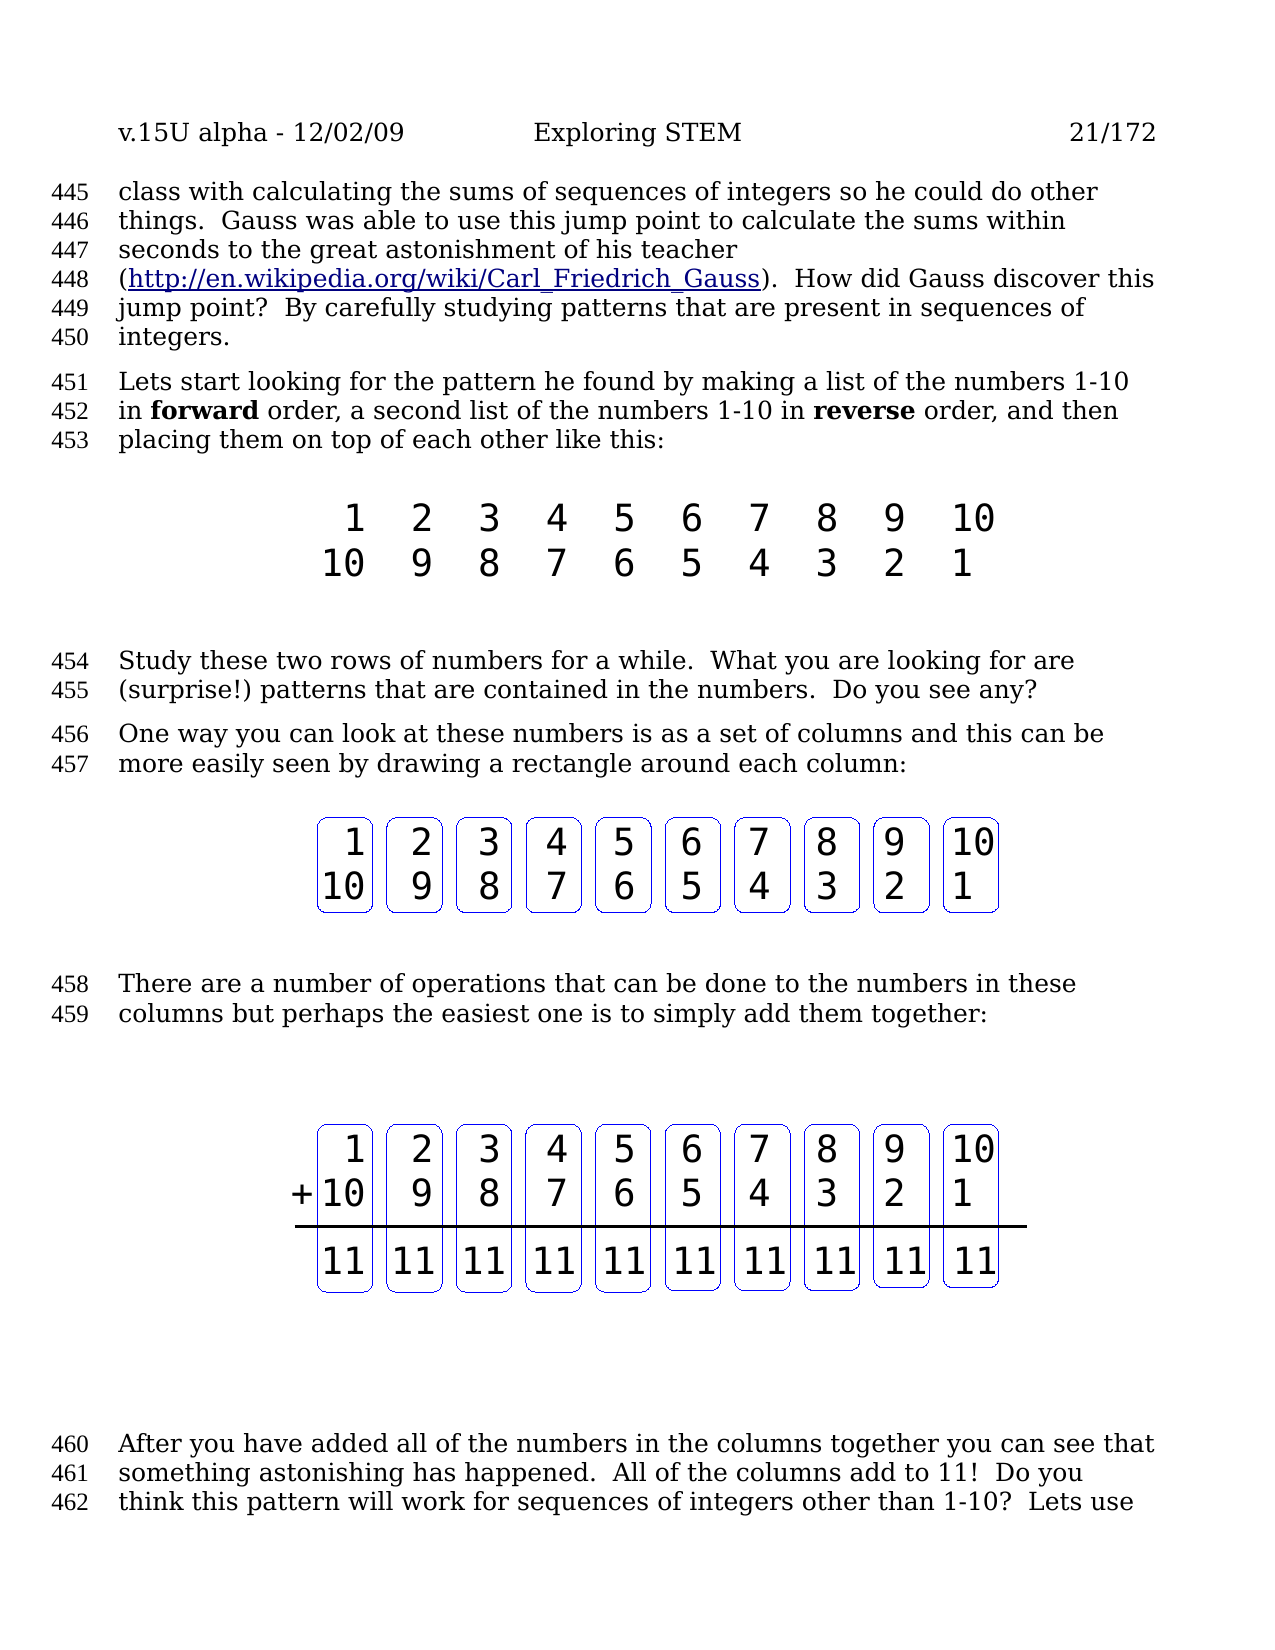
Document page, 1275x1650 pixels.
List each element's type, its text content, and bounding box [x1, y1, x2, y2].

text After you have added all of the numbers in the columns together you can see that something astonishing has happened. All of the columns add to 11! Do you think this pattern will work for sequences of integers other than 1-10? Lets use [118, 1429, 1157, 1516]
text Study these two rows of numbers for a while. What you are looking for are (surprise!) patterns that are contained in the numbers. Do you see any? [118, 646, 1157, 704]
text There are a number of operations that can be done to the numbers in these columns but perhaps the easiest one is to simply add them together: [118, 969, 1157, 1028]
text class with calculating the sums of sequences of integers so he could do other things. Gauss was able to use this jump point to calculate the sums within seconds to the great astonishment of his teacher (http://en.wikipedia.org/wiki/Carl_Friedrich_Gauss). How did Gauss discover this jump point? By carefully studying patterns that are present in sequences of integers. [118, 177, 1157, 352]
text One way you can look at these numbers is as a set of columns and this can be more easily seen by drawing a rectangle around each column: [118, 719, 1157, 778]
text Lets start looking for the pattern he found by making a list of the numbers 1-10 in forward order, a second list of the numbers 1-10 in reverse order, and then placing them on top of each other like this: [118, 367, 1157, 454]
